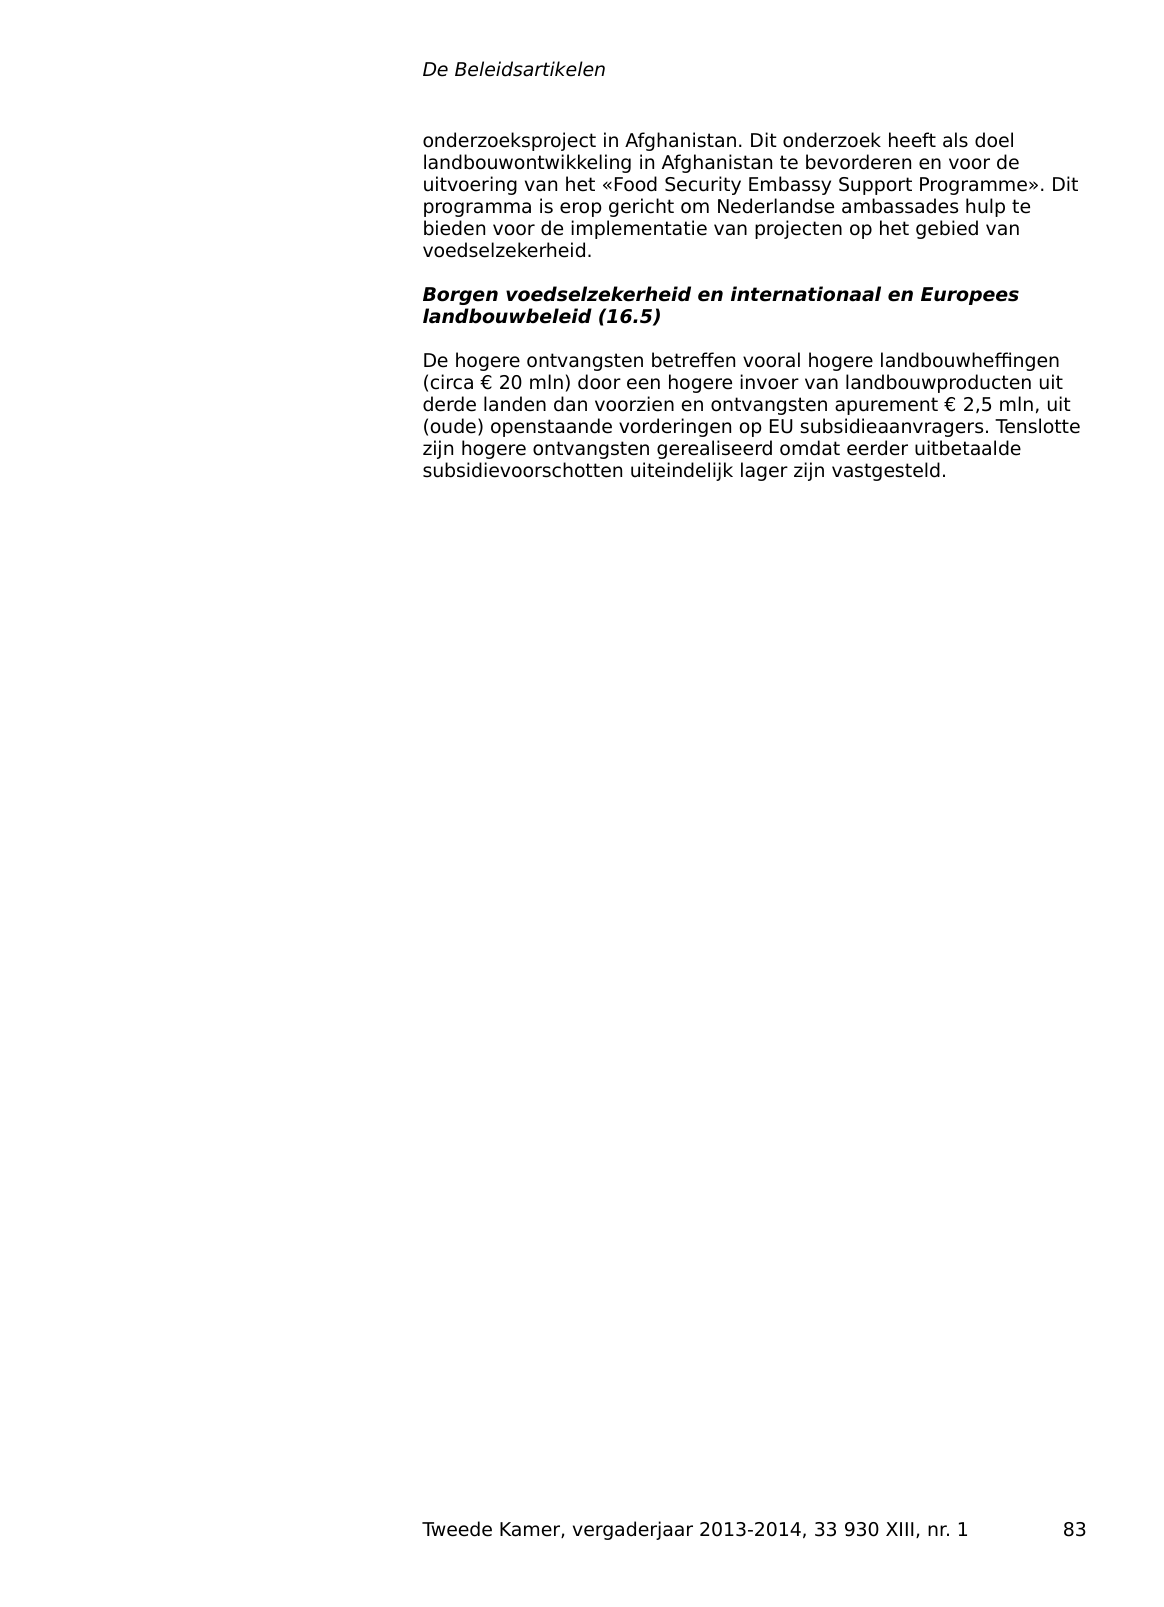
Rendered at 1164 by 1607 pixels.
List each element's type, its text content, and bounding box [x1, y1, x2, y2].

text onderzoeksproject in Afghanistan. Dit onderzoek heeft als doel landbouwontwikkeling in Afghanistan te bevorderen en voor de uitvoering van het «Food Security Embassy Support Programme». Dit programma is erop gericht om Nederlandse ambassades hulp te bieden voor de implementatie van projecten op het gebied van voedselzekerheid. [422, 130, 1087, 262]
text De hogere ontvangsten betreffen vooral hogere landbouwheffingen (circa € 20 mln) door een hogere invoer van landbouwproducten uit derde landen dan voorzien en ontvangsten apurement € 2,5 mln, uit (oude) openstaande vorderingen op EU subsidieaanvragers. Tenslotte zijn hogere ontvangsten gerealiseerd omdat eerder uitbetaalde subsidievoorschotten uiteindelijk lager zijn vastgesteld. [422, 350, 1087, 482]
subtitle Borgen voedselzekerheid en internationaal en Europees landbouwbeleid (16.5) [422, 284, 1087, 328]
